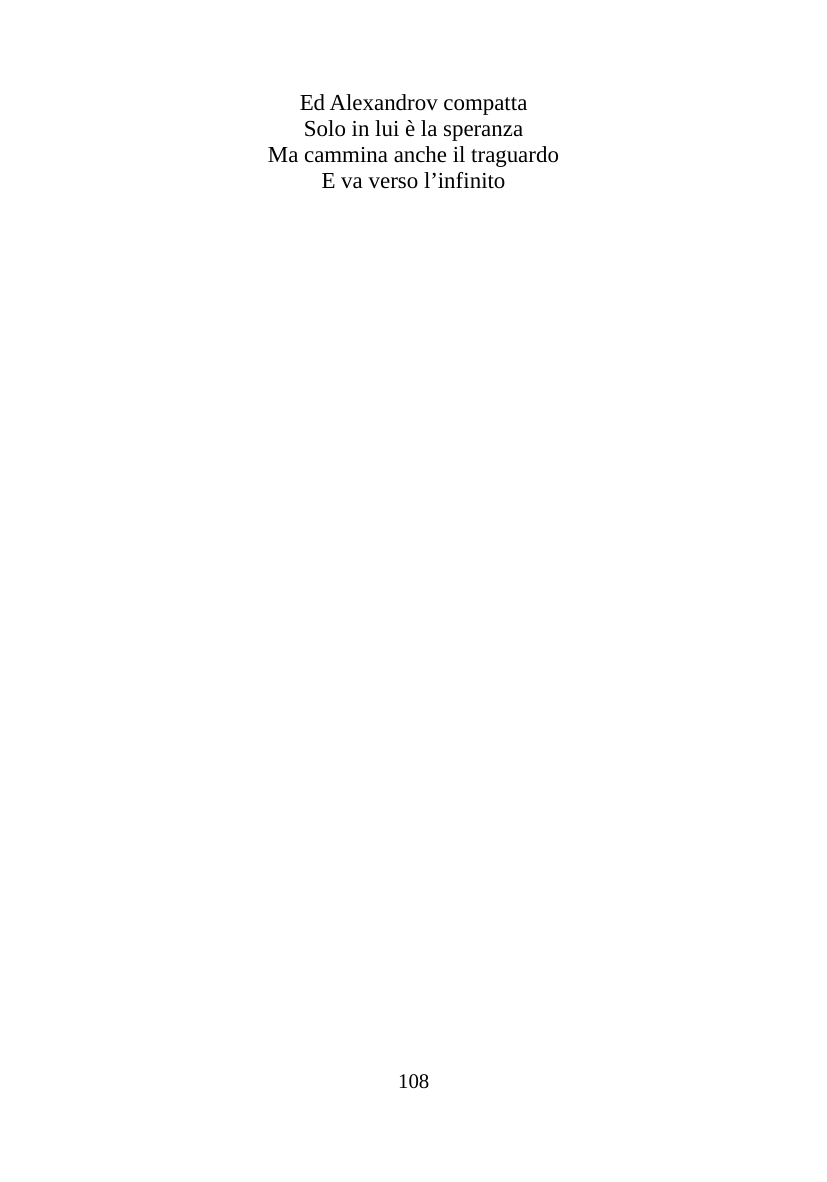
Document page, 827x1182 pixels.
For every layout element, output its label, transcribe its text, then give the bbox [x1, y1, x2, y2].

text Solo in lui è la speranza [88, 115, 738, 141]
text E va verso l’infinito [88, 168, 738, 194]
text Ed Alexandrov compatta [88, 88, 738, 115]
text Ma cammina anche il traguardo [88, 141, 738, 168]
